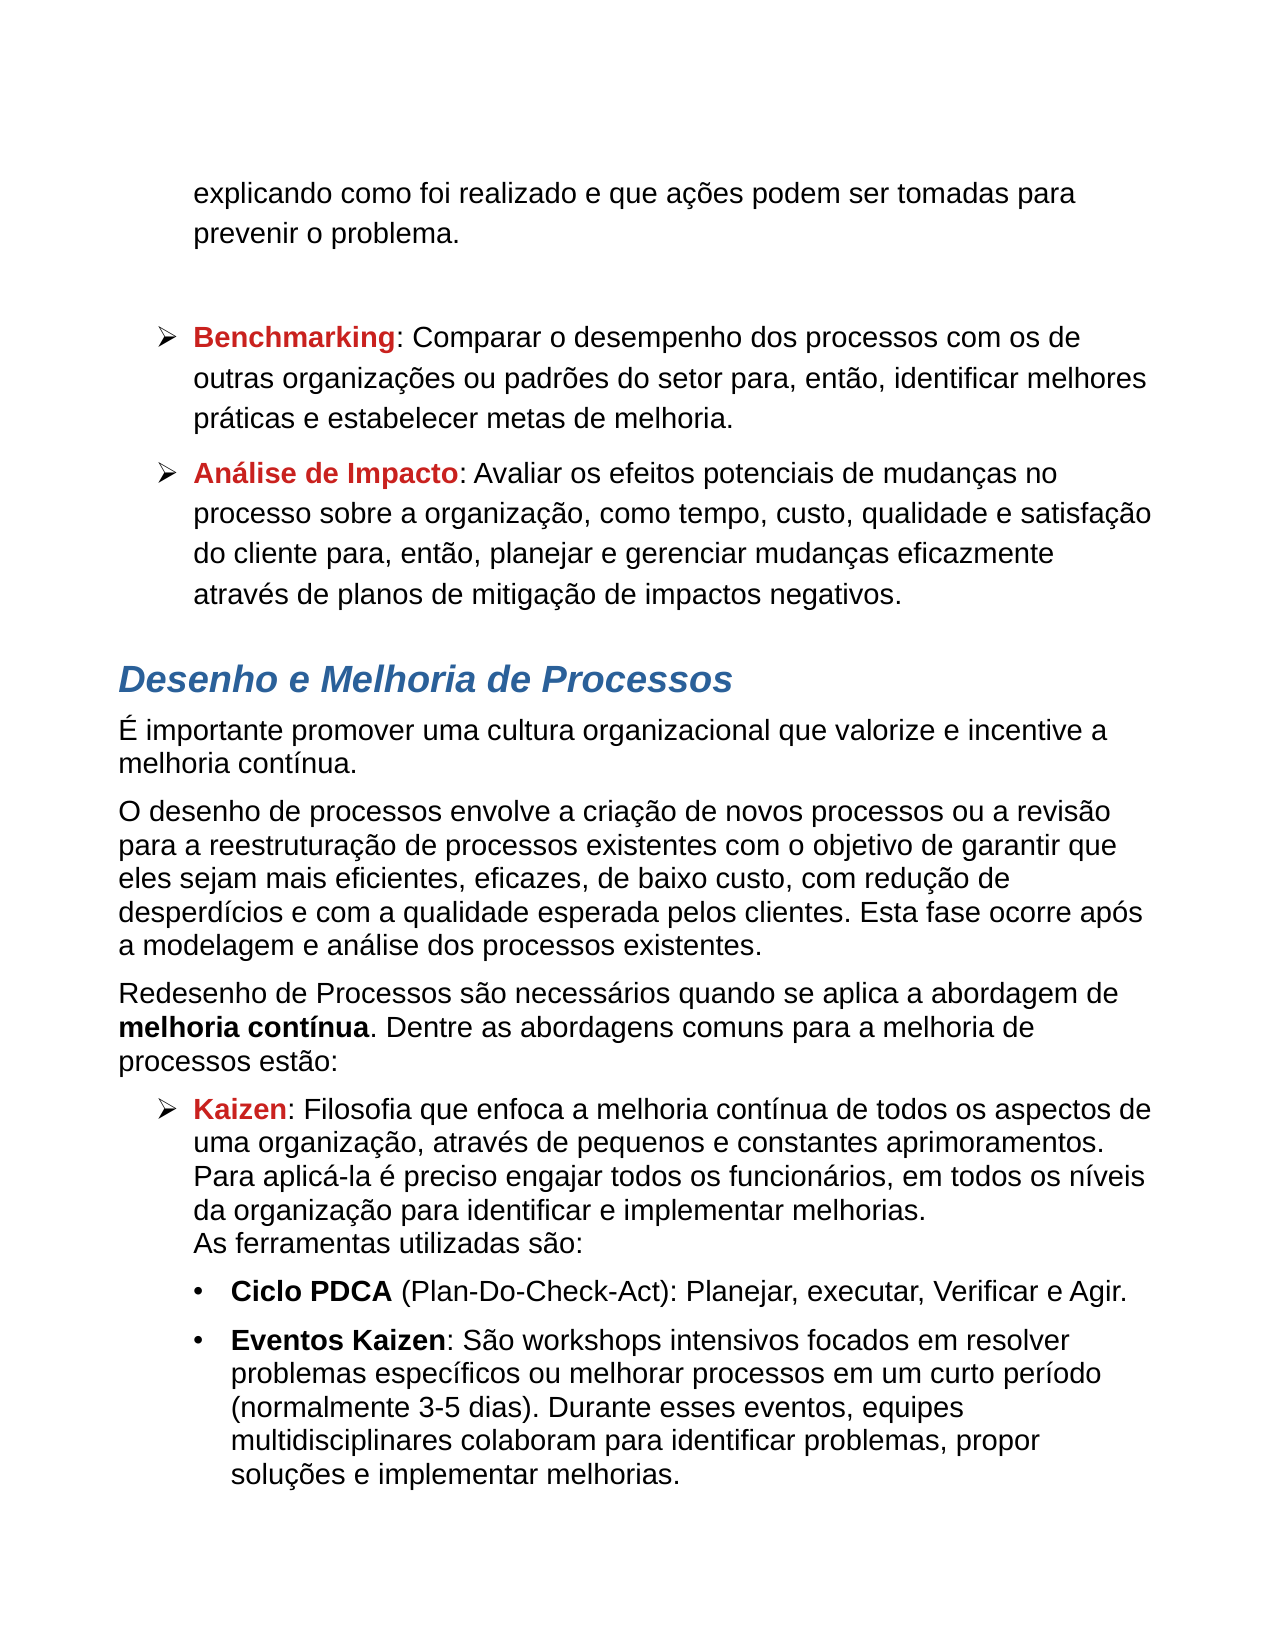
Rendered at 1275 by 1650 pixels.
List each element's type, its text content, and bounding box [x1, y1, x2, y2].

list Ciclo PDCA (Plan-Do-Check-Act): Planejar, executar, Verificar e Agir. [193, 1274, 1157, 1308]
list Eventos Kaizen: São workshops intensivos focados em resolver problemas específicos ou melhorar processos em um curto período (normalmente 3-5 dias). Durante esses eventos, equipes multidisciplinares colaboram para identificar problemas, propor soluções e implementar melhorias. [193, 1323, 1157, 1491]
text Redesenho de Processos são necessários quando se aplica a abordagem de melhoria contínua. Dentre as abordagens comuns para a melhoria de processos estão: [118, 977, 1157, 1077]
list Benchmarking: Comparar o desempenho dos processos com os de outras organizações ou padrões do setor para, então, identificar melhores práticas e estabelecer metas de melhoria. [156, 320, 1157, 434]
text O desenho de processos envolve a criação de novos processos ou a revisão para a reestruturação de processos existentes com o objetivo de garantir que eles sejam mais eficientes, eficazes, de baixo custo, com redução de desperdícios e com a qualidade esperada pelos clientes. Esta fase ocorre após a modelagem e análise dos processos existentes. [118, 794, 1157, 962]
list Kaizen: Filosofia que enfoca a melhoria contínua de todos os aspectos de uma organização, através de pequenos e constantes aprimoramentos. Para aplicá-la é preciso engajar todos os funcionários, em todos os níveis da organização para identificar e implementar melhorias. As ferramentas utilizadas são: [156, 1092, 1157, 1260]
list explicando como foi realizado e que ações podem ser tomadas para prevenir o problema. [156, 176, 1157, 250]
list Análise de Impacto: Avaliar os efeitos potenciais de mudanças no processo sobre a organização, como tempo, custo, qualidade e satisfação do cliente para, então, planejar e gerenciar mudanças eficazmente através de planos de mitigação de impactos negativos. [156, 456, 1157, 610]
subtitle Desenho e Melhoria de Processos [118, 656, 1157, 700]
text É importante promover uma cultura organizacional que valorize e incentive a melhoria contínua. [118, 713, 1157, 780]
